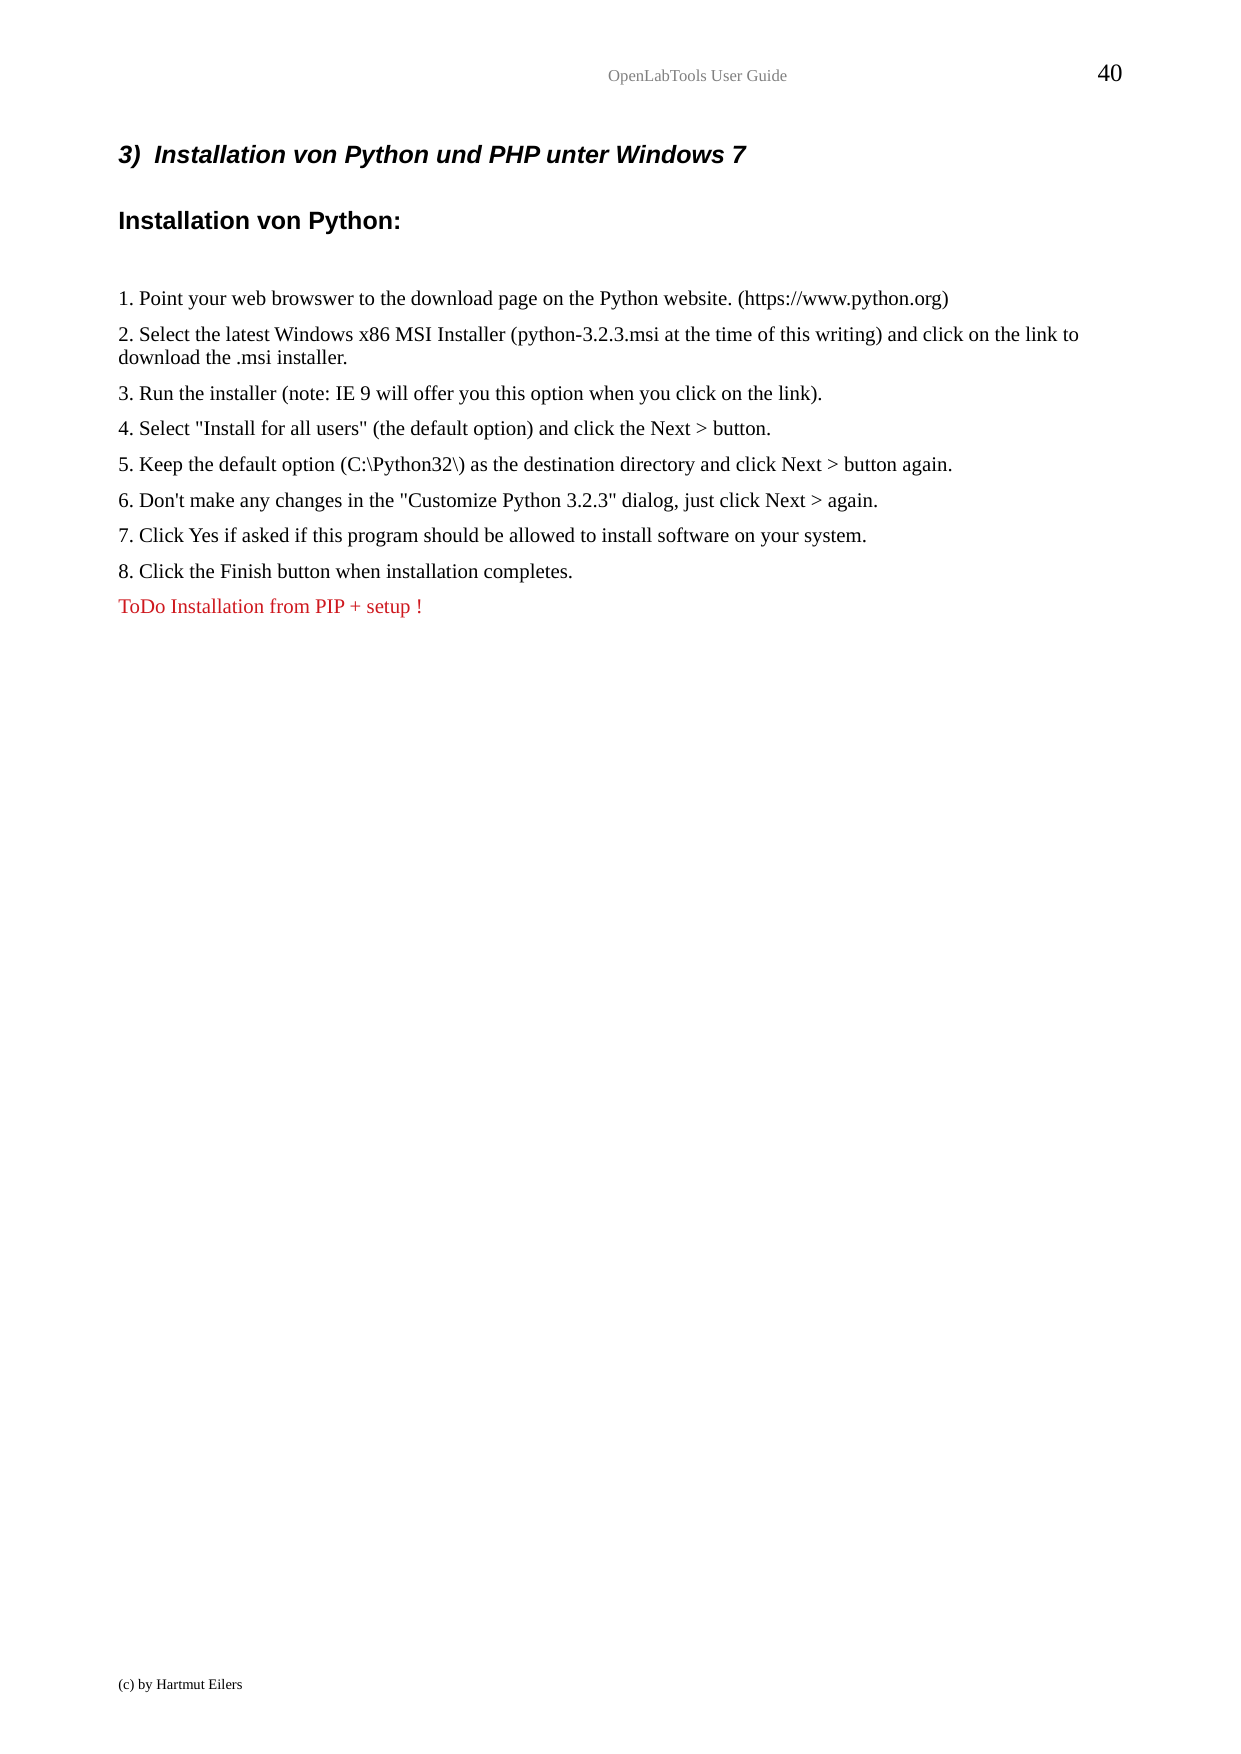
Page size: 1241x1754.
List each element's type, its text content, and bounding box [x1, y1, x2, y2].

text 3. Run the installer (note: IE 9 will offer you this option when you click on the link). [118, 382, 1122, 405]
text 6. Don't make any changes in the "Customize Python 3.2.3" dialog, just click Next > again. [118, 488, 1122, 512]
text 1. Point your web browswer to the download page on the Python website. (https://www.python.org) [118, 287, 1122, 310]
text 7. Click Yes if asked if this program should be allowed to install software on your system. [118, 524, 1122, 547]
subtitle Installation von Python: [118, 207, 1122, 234]
text 8. Click the Finish button when installation completes. [118, 560, 1122, 583]
text 2. Select the latest Windows x86 MSI Installer (python-3.2.3.msi at the time of this writing) and click on the link to download the .msi installer. [118, 323, 1122, 369]
text 5. Keep the default option (C:\Python32\) as the destination directory and click Next > button again. [118, 453, 1122, 476]
text ToDo Installation from PIP + setup ! [118, 595, 1122, 618]
text 4. Select "Install for all users" (the default option) and click the Next > button. [118, 417, 1122, 440]
subtitle 3) Installation von Python und PHP unter Windows 7 [118, 141, 1122, 169]
